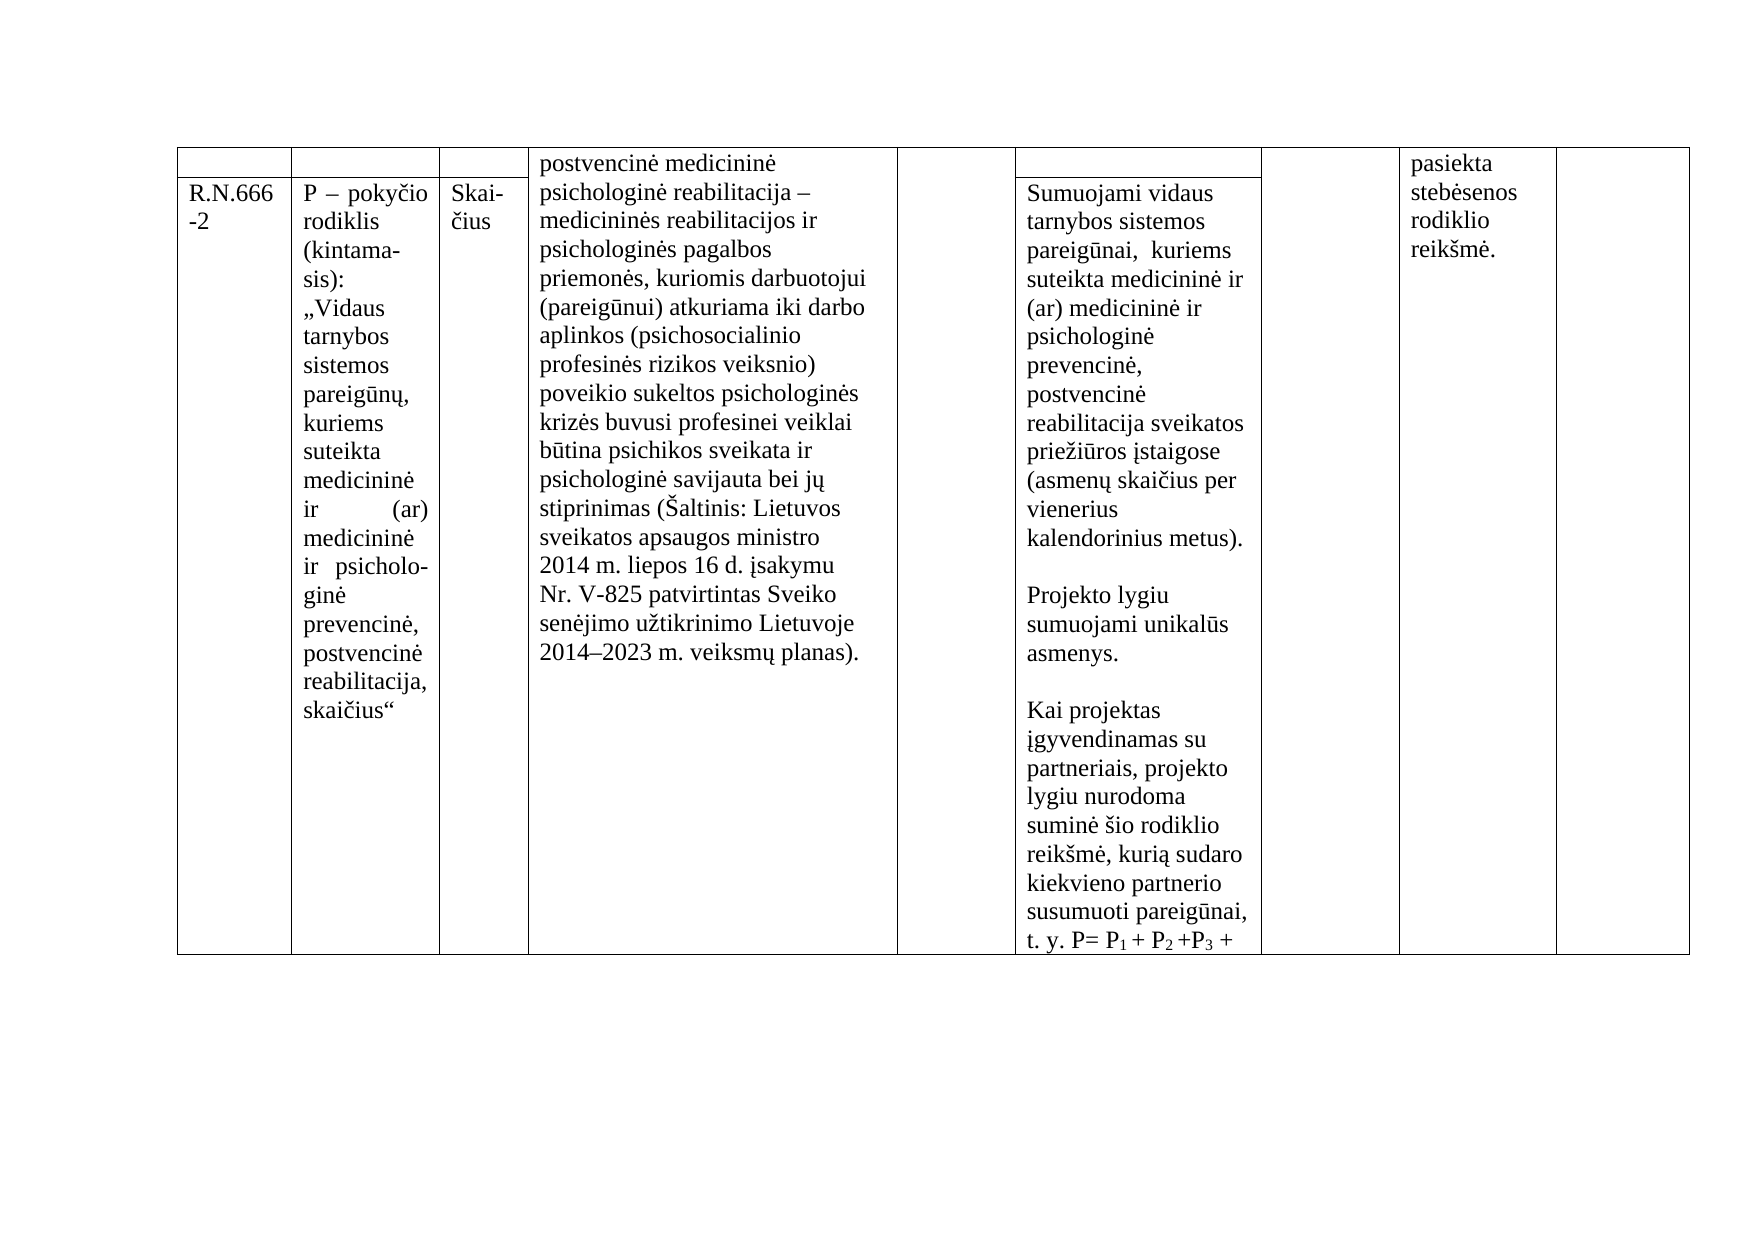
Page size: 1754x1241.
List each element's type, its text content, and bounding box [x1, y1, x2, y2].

table_header [1262, 148, 1399, 954]
table_header postvencinė medicininė psichologinė reabilitacija – medicininės reabilitacijos ir psichologinės pagalbos priemonės, kuriomis darbuotojui (pareigūnui) atkuriama iki darbo aplinkos (psichosocialinio profesinės rizikos veiksnio) poveikio sukeltos psichologinės krizės buvusi profesinei veiklai būtina psichikos sveikata ir psichologinė savijauta bei jų stiprinimas (Šaltinis: Lietuvos sveikatos apsaugos ministro 2014 m. liepos 16 d. įsakymu Nr. V-825 patvirtintas Sveiko senėjimo užtikrinimo Lietuvoje 2014–2023 m. veiksmų planas). [529, 148, 897, 954]
table_header [1557, 148, 1689, 954]
table_cell [178, 148, 291, 177]
table_cell R.N.666-2 [178, 178, 291, 954]
table_cell [440, 148, 528, 177]
table_header [898, 148, 1015, 954]
table_cell Sumuojami vidaus tarnybos sistemos pareigūnai, kuriems suteikta medicininė ir (ar) medicininė ir psichologinė prevencinė, postvencinė reabilitacija sveikatos priežiūros įstaigose (asmenų skaičius per vienerius kalendorinius metus). Projekto lygiu sumuojami unikalūs asmenys. Kai projektas įgyvendinamas su partneriais, projekto lygiu nurodoma suminė šio rodiklio reikšmė, kurią sudaro kiekvieno partnerio susumuoti pareigūnai, t. y. P= P1 + P2 +P3 + [1016, 178, 1261, 954]
table_cell P – pokyčio rodiklis (kintama-sis): „Vidaus tarnybos sistemos pareigūnų, kuriems suteikta medicininė ir (ar) medicininė ir psicholo-ginė prevencinė, postvencinė reabilitacija, skaičius“ [292, 178, 439, 954]
table_cell [292, 148, 439, 177]
table_header pasiekta stebėsenos rodiklio reikšmė. [1400, 148, 1556, 954]
table_cell [1016, 148, 1261, 177]
table_cell Skai-čius [440, 178, 528, 954]
